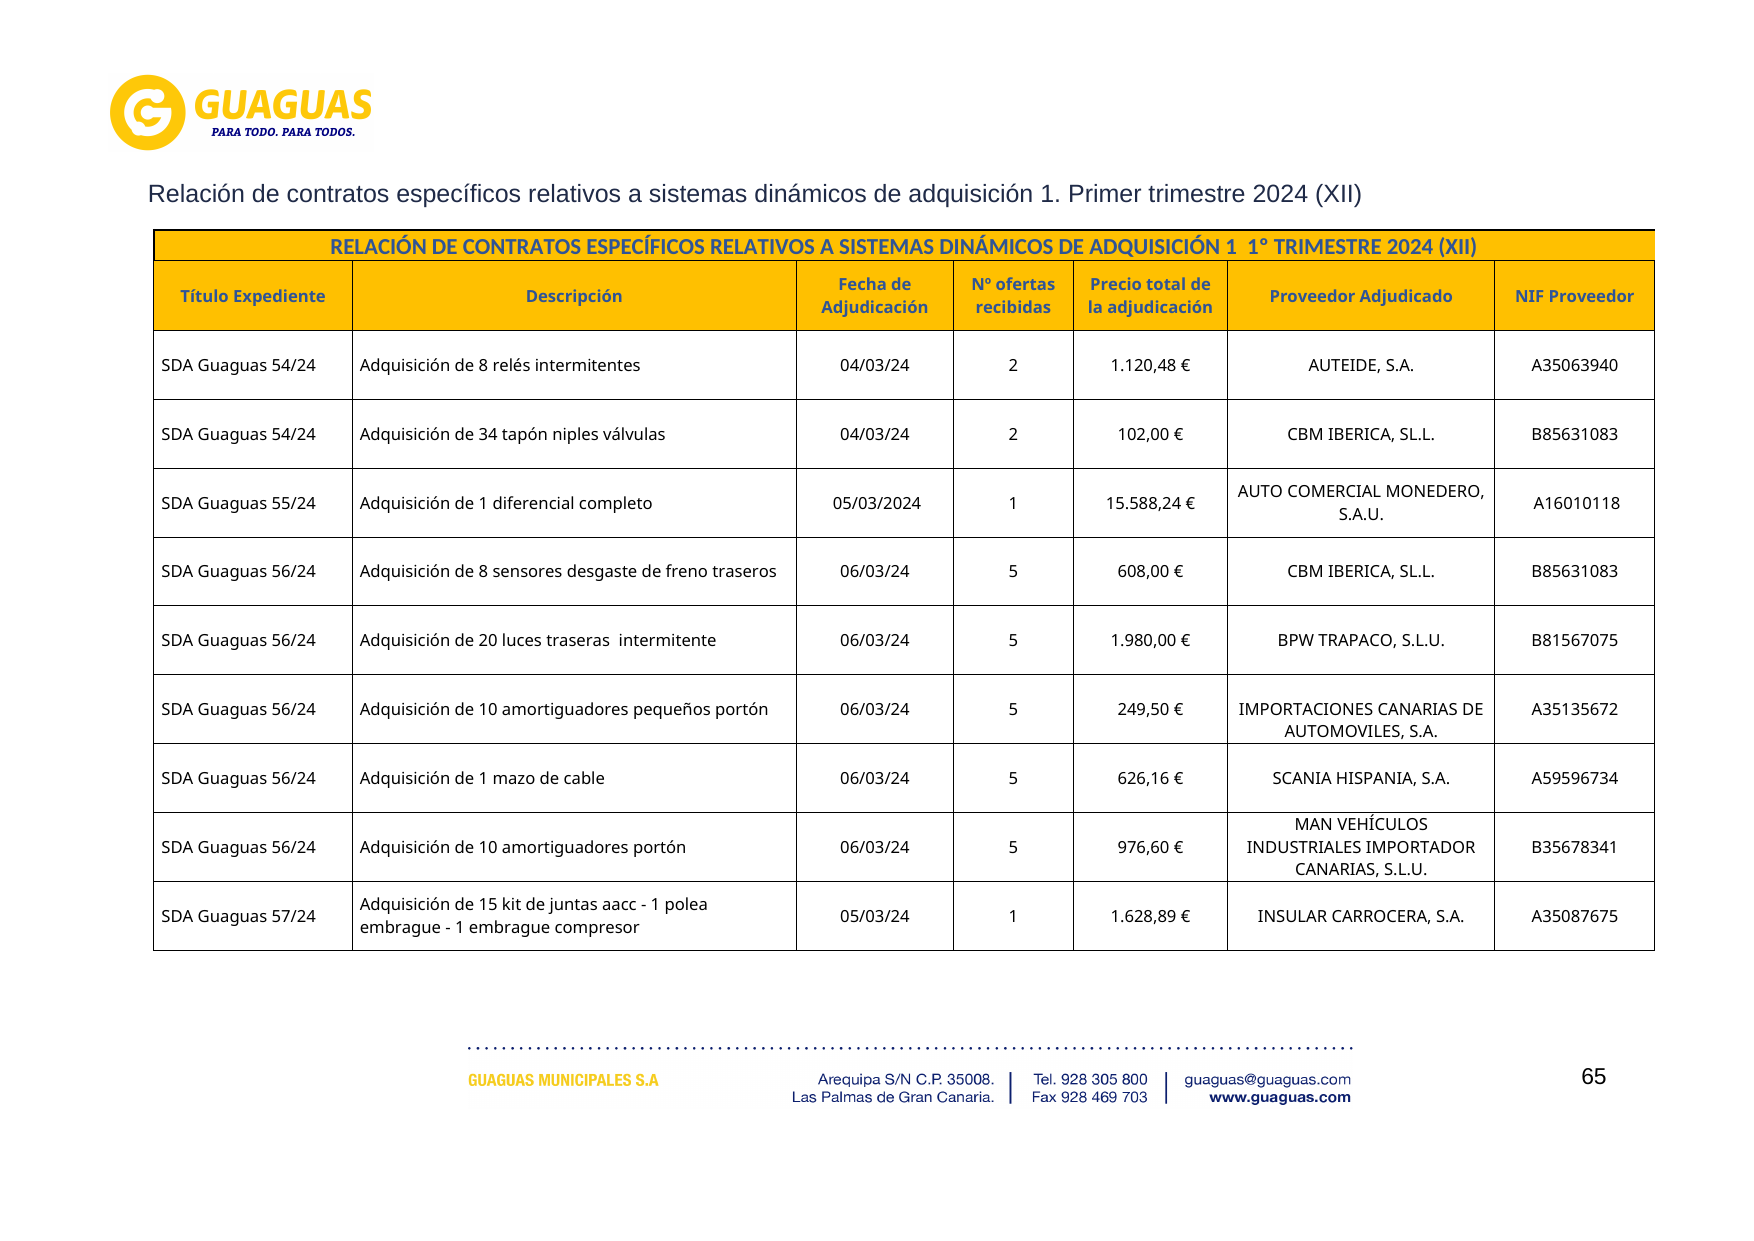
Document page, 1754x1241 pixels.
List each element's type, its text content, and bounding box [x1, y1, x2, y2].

table_cell SDA Guaguas 54/24 [154, 400, 352, 468]
table_cell SDA Guaguas 57/24 [154, 882, 352, 949]
table_cell AUTO COMERCIAL MONEDERO, S.A.U. [1228, 469, 1494, 537]
table_cell 5 [954, 538, 1073, 605]
table_cell A59596734 [1495, 744, 1654, 812]
table_cell 06/03/24 [797, 813, 953, 881]
table_cell 1.980,00 € [1074, 606, 1227, 674]
table_cell SCANIA HISPANIA, S.A. [1228, 744, 1494, 812]
table_cell Precio total de la adjudicación [1074, 261, 1227, 330]
picture [107, 73, 374, 152]
table_cell Adquisición de 10 amortiguadores portón [353, 813, 796, 881]
table_cell 249,50 € [1074, 675, 1227, 743]
table_cell 15.588,24 € [1074, 469, 1227, 537]
table_cell 1 [954, 469, 1073, 537]
table_cell CBM IBERICA, SL.L. [1228, 400, 1494, 468]
table_cell 5 [954, 675, 1073, 743]
table_cell 1.120,48 € [1074, 331, 1227, 399]
table_cell A35087675 [1495, 882, 1654, 949]
table_cell 2 [954, 400, 1073, 468]
table_cell Adquisición de 34 tapón niples válvulas [353, 400, 796, 468]
table_cell 04/03/24 [797, 400, 953, 468]
table_cell Adquisición de 20 luces traseras intermitente [353, 606, 796, 674]
table_cell Adquisición de 10 amortiguadores pequeños portón [353, 675, 796, 743]
table_cell B85631083 [1495, 538, 1654, 605]
table_cell A35135672 [1495, 675, 1654, 743]
table_cell INSULAR CARROCERA, S.A. [1228, 882, 1494, 949]
table_cell 05/03/24 [797, 882, 953, 949]
table_cell Fecha de Adjudicación [797, 261, 953, 330]
table_cell 5 [954, 606, 1073, 674]
table_cell 05/03/2024 [797, 469, 953, 537]
table_cell A16010118 [1495, 469, 1654, 537]
table_cell 06/03/24 [797, 606, 953, 674]
table_cell B81567075 [1495, 606, 1654, 674]
table_cell IMPORTACIONES CANARIAS DE AUTOMOVILES, S.A. [1228, 675, 1494, 743]
table_cell 04/03/24 [797, 331, 953, 399]
table_cell Proveedor Adjudicado [1228, 261, 1494, 330]
table_cell 06/03/24 [797, 675, 953, 743]
table_cell SDA Guaguas 56/24 [154, 744, 352, 812]
table_cell 2 [954, 331, 1073, 399]
table_cell 5 [954, 744, 1073, 812]
table_cell B85631083 [1495, 400, 1654, 468]
table_cell 06/03/24 [797, 538, 953, 605]
table_cell NIF Proveedor [1495, 261, 1654, 330]
table_cell Adquisición de 8 sensores desgaste de freno traseros [353, 538, 796, 605]
table_cell Descripción [353, 261, 796, 330]
table_cell MAN VEHÍCULOS INDUSTRIALES IMPORTADOR CANARIAS, S.L.U. [1228, 813, 1494, 881]
table_cell Título Expediente [154, 261, 352, 330]
table_header RELACIÓN DE CONTRATOS ESPECÍFICOS RELATIVOS A SISTEMAS DINÁMICOS DE ADQUISICIÓN 1 1º TRIMESTRE 2024 (XII) [155, 231, 1655, 260]
table_cell SDA Guaguas 56/24 [154, 538, 352, 605]
table_cell 5 [954, 813, 1073, 881]
table_cell 626,16 € [1074, 744, 1227, 812]
table_cell A35063940 [1495, 331, 1654, 399]
table_cell Nº ofertas recibidas [954, 261, 1073, 330]
table_cell SDA Guaguas 56/24 [154, 813, 352, 881]
table_cell 102,00 € [1074, 400, 1227, 468]
table_cell AUTEIDE, S.A. [1228, 331, 1494, 399]
table_cell SDA Guaguas 55/24 [154, 469, 352, 537]
table_cell CBM IBERICA, SL.L. [1228, 538, 1494, 605]
table_cell SDA Guaguas 54/24 [154, 331, 352, 399]
table_cell 1.628,89 € [1074, 882, 1227, 949]
table_cell 608,00 € [1074, 538, 1227, 605]
table_cell Adquisición de 15 kit de juntas aacc - 1 polea embrague - 1 embrague compresor [353, 882, 796, 949]
table_cell 976,60 € [1074, 813, 1227, 881]
table_cell Adquisición de 1 mazo de cable [353, 744, 796, 812]
table_cell SDA Guaguas 56/24 [154, 606, 352, 674]
table_cell B35678341 [1495, 813, 1654, 881]
text Relación de contratos específicos relativos a sistemas dinámicos de adquisición 1. Primer trimestre 2024 (XII) [148, 179, 1606, 208]
table_cell 06/03/24 [797, 744, 953, 812]
picture [467, 1047, 1353, 1109]
table_cell 1 [954, 882, 1073, 949]
table_cell Adquisición de 8 relés intermitentes [353, 331, 796, 399]
table_cell SDA Guaguas 56/24 [154, 675, 352, 743]
table_cell Adquisición de 1 diferencial completo [353, 469, 796, 537]
table_cell BPW TRAPACO, S.L.U. [1228, 606, 1494, 674]
